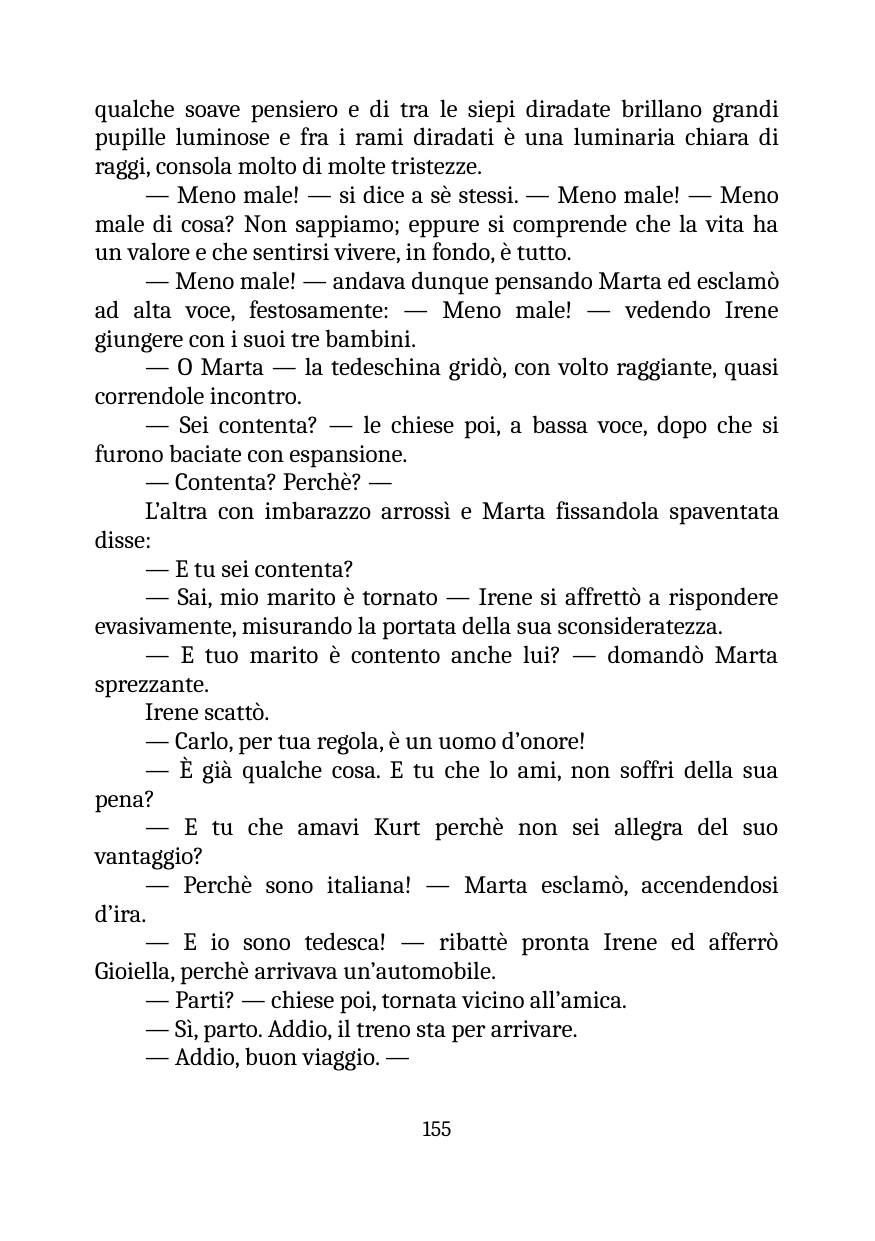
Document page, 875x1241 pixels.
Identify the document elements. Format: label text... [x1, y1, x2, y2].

text — O Marta — la tedeschina gridò, con volto raggiante, quasi correndole incontro. [94, 353, 779, 411]
text — E tuo marito è contento anche lui? — domandò Marta sprezzante. [94, 641, 779, 698]
text — Sì, parto. Addio, il treno sta per arrivare. [94, 1014, 779, 1043]
text — Perchè sono italiana! — Marta esclamò, accendendosi d’ira. [94, 871, 779, 928]
text — Sei contenta? — le chiese poi, a bassa voce, dopo che si furono baciate con espansione. [94, 411, 779, 468]
text — Parti? — chiese poi, tornata vicino all’amica. [94, 986, 779, 1014]
text — Sai, mio marito è tornato — Irene si affrettò a rispondere evasivamente, misurando la portata della sua sconsideratezza. [94, 583, 779, 641]
text — È già qualche cosa. E tu che lo ami, non soffri della sua pena? [94, 756, 779, 813]
text L’altra con imbarazzo arrossì e Marta fissandola spaventata disse: [94, 497, 779, 554]
text — E tu sei contenta? [94, 554, 779, 583]
text — Carlo, per tua regola, è un uomo d’onore! [94, 727, 779, 756]
text Irene scattò. [94, 698, 779, 727]
text — Contenta? Perchè? — [94, 468, 779, 497]
text — E io sono tedesca! — ribattè pronta Irene ed afferrò Gioiella, perchè arrivava un’automobile. [94, 928, 779, 986]
text qualche soave pensiero e di tra le siepi diradate brillano grandi pupille luminose e fra i rami diradati è una luminaria chiara di raggi, consola molto di molte tristezze. [94, 94, 779, 181]
text — Addio, buon viaggio. — [94, 1043, 779, 1072]
text — E tu che amavi Kurt perchè non sei allegra del suo vantaggio? [94, 813, 779, 871]
text — Meno male! — si dice a sè stessi. — Meno male! — Meno male di cosa? Non sappiamo; eppure si comprende che la vita ha un valore e che sentirsi vivere, in fondo, è tutto. [94, 181, 779, 267]
text — Meno male! — andava dunque pensando Marta ed esclamò ad alta voce, festosamente: — Meno male! — vedendo Irene giungere con i suoi tre bambini. [94, 267, 779, 353]
